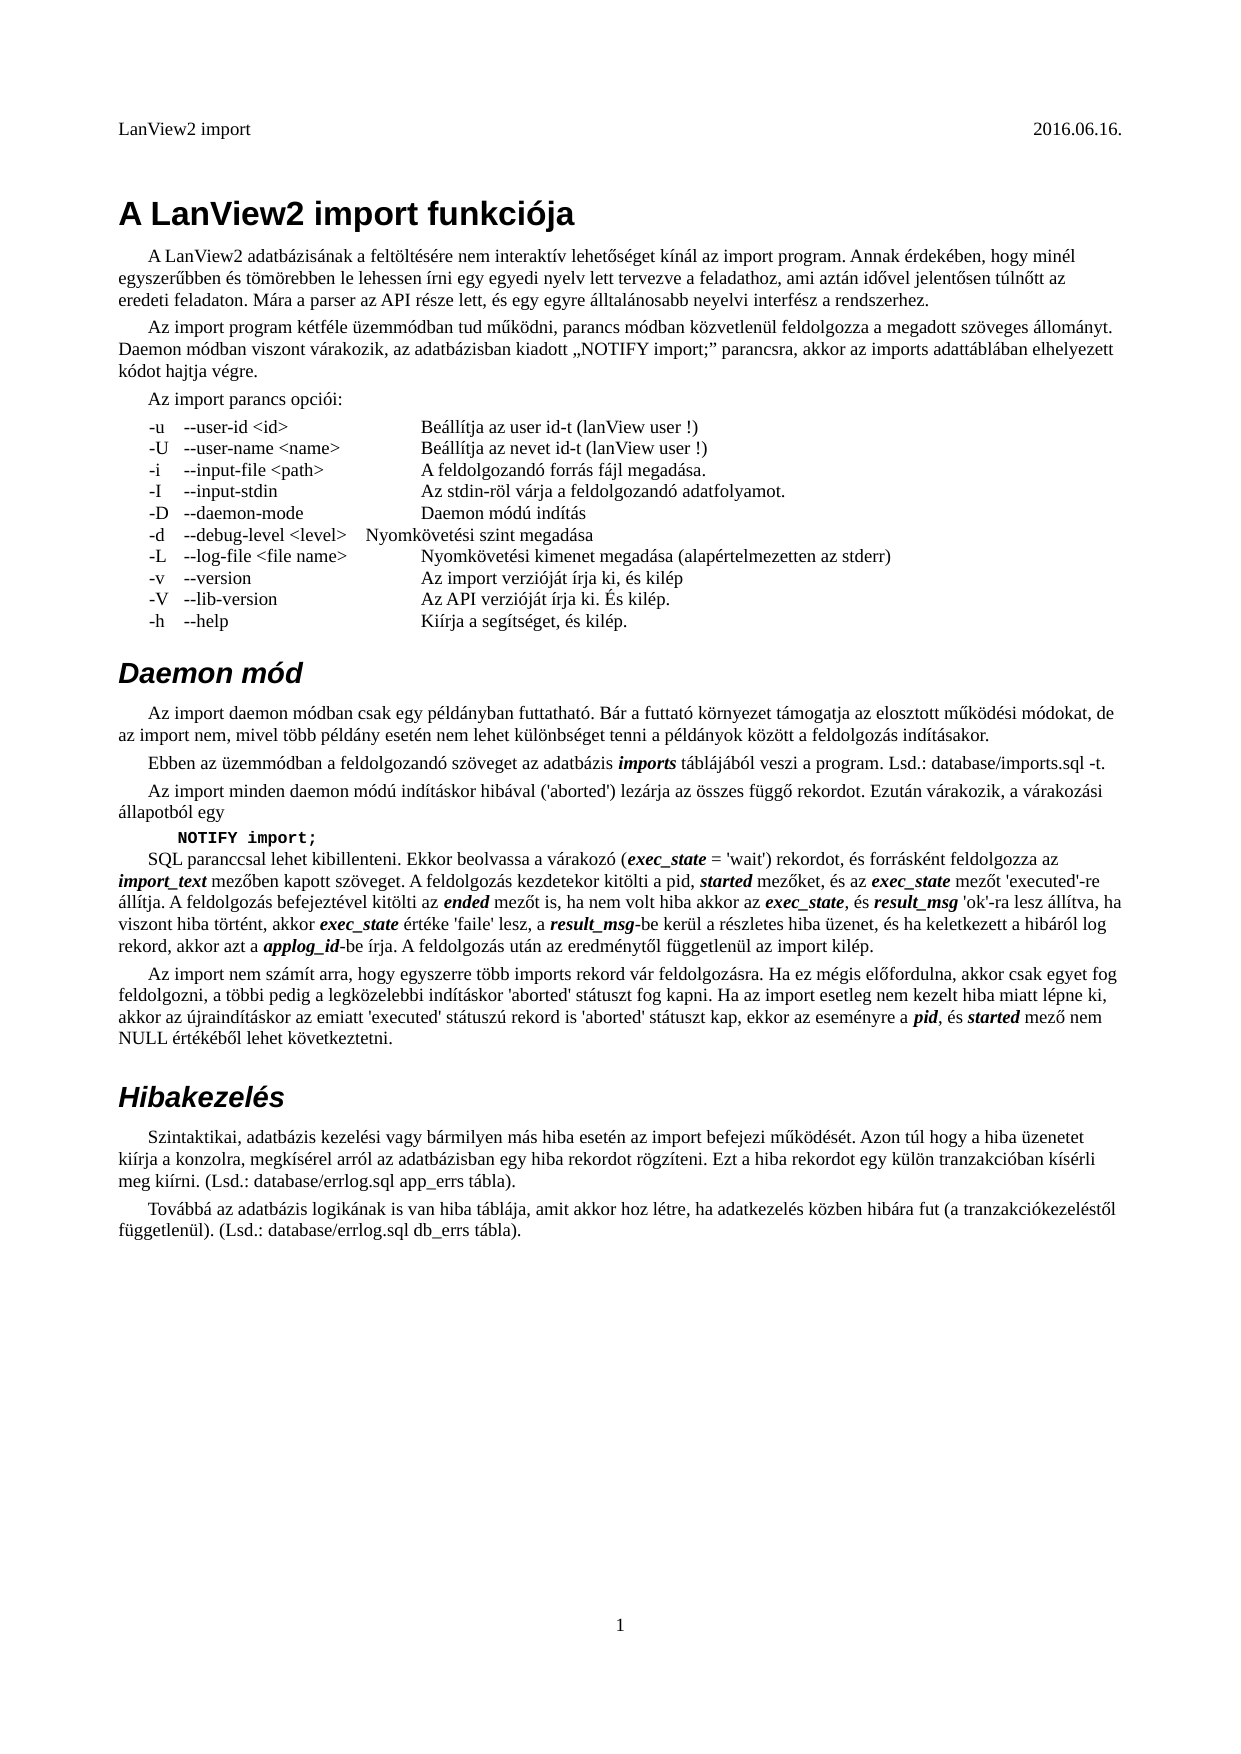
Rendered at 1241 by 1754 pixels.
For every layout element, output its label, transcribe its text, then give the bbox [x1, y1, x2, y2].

text -u --user-id <id> Beállítja az user id-t (lanView user !) [149, 416, 1122, 437]
text Ebben az üzemmódban a feldolgozandó szöveget az adatbázis imports táblájából veszi a program. Lsd.: database/imports.sql -t. [118, 752, 1122, 773]
text Szintaktikai, adatbázis kezelési vagy bármilyen más hiba esetén az import befejezi működését. Azon túl hogy a hiba üzenetet kiírja a konzolra, megkísérel arról az adatbázisban egy hiba rekordot rögzíteni. Ezt a hiba rekordot egy külön tranzakcióban kísérli meg kiírni. (Lsd.: database/errlog.sql app_errs tábla). [118, 1126, 1122, 1191]
text Az import minden daemon módú indításkor hibával ('aborted') lezárja az összes függő rekordot. Ezután várakozik, a várakozási állapotból egy [118, 780, 1122, 823]
text NOTIFY import; [177, 829, 1122, 848]
text A LanView2 adatbázisának a feltöltésére nem interaktív lehetőséget kínál az import program. Annak érdekében, hogy minél egyszerűbben és tömörebben le lehessen írni egy egyedi nyelv lett tervezve a feladathoz, ami aztán idővel jelentősen túlnőtt az eredeti feladaton. Mára a parser az API része lett, és egy egyre álltalánosabb neyelvi interfész a rendszerhez. [118, 245, 1122, 310]
subtitle A LanView2 import funkciója [118, 194, 1122, 233]
text -V --lib-version Az API verzióját írja ki. És kilép. [149, 588, 1122, 610]
text -h --help Kiírja a segítséget, és kilép. [149, 610, 1122, 631]
text -I --input-stdin Az stdin-röl várja a feldolgozandó adatfolyamot. [149, 480, 1122, 502]
text Az import program kétféle üzemmódban tud működni, parancs módban közvetlenül feldolgozza a megadott szöveges állományt. Daemon módban viszont várakozik, az adatbázisban kiadott „NOTIFY import;” parancsra, akkor az imports adattáblában elhelyezett kódot hajtja végre. [118, 316, 1122, 381]
text -D --daemon-mode Daemon módú indítás [149, 502, 1122, 523]
text Az import parancs opciói: [118, 388, 1122, 409]
subtitle Hibakezelés [118, 1080, 1122, 1114]
text -d --debug-level <level> Nyomkövetési szint megadása [149, 523, 1122, 545]
text -U --user-name <name> Beállítja az nevet id-t (lanView user !) [149, 437, 1122, 459]
text SQL paranccsal lehet kibillenteni. Ekkor beolvassa a várakozó (exec_state = 'wait') rekordot, és forrásként feldolgozza az import_text mezőben kapott szöveget. A feldolgozás kezdetekor kitölti a pid, started mezőket, és az exec_state mezőt 'executed'-re állítja. A feldolgozás befejeztével kitölti az ended mezőt is, ha nem volt hiba akkor az exec_state, és result_msg 'ok'-ra lesz állítva, ha viszont hiba történt, akkor exec_state értéke 'faile' lesz, a result_msg-be kerül a részletes hiba üzenet, és ha keletkezett a hibáról log rekord, akkor azt a applog_id-be írja. A feldolgozás után az eredménytől függetlenül az import kilép. [118, 848, 1122, 956]
text Az import nem számít arra, hogy egyszerre több imports rekord vár feldolgozásra. Ha ez mégis előfordulna, akkor csak egyet fog feldolgozni, a többi pedig a legközelebbi indításkor 'aborted' státuszt fog kapni. Ha az import esetleg nem kezelt hiba miatt lépne ki, akkor az újraindításkor az emiatt 'executed' státuszú rekord is 'aborted' státuszt kap, ekkor az eseményre a pid, és started mező nem NULL értékéből lehet következtetni. [118, 963, 1122, 1049]
subtitle Daemon mód [118, 656, 1122, 690]
text Továbbá az adatbázis logikának is van hiba táblája, amit akkor hoz létre, ha adatkezelés közben hibára fut (a tranzakciókezeléstől függetlenül). (Lsd.: database/errlog.sql db_errs tábla). [118, 1197, 1122, 1241]
text -i --input-file <path> A feldolgozandó forrás fájl megadása. [149, 459, 1122, 480]
text -v --version Az import verzióját írja ki, és kilép [149, 567, 1122, 588]
text Az import daemon módban csak egy példányban futtatható. Bár a futtató környezet támogatja az elosztott működési módokat, de az import nem, mivel több példány esetén nem lehet különbséget tenni a példányok között a feldolgozás indításakor. [118, 702, 1122, 745]
text -L --log-file <file name> Nyomkövetési kimenet megadása (alapértelmezetten az stderr) [149, 545, 1122, 567]
